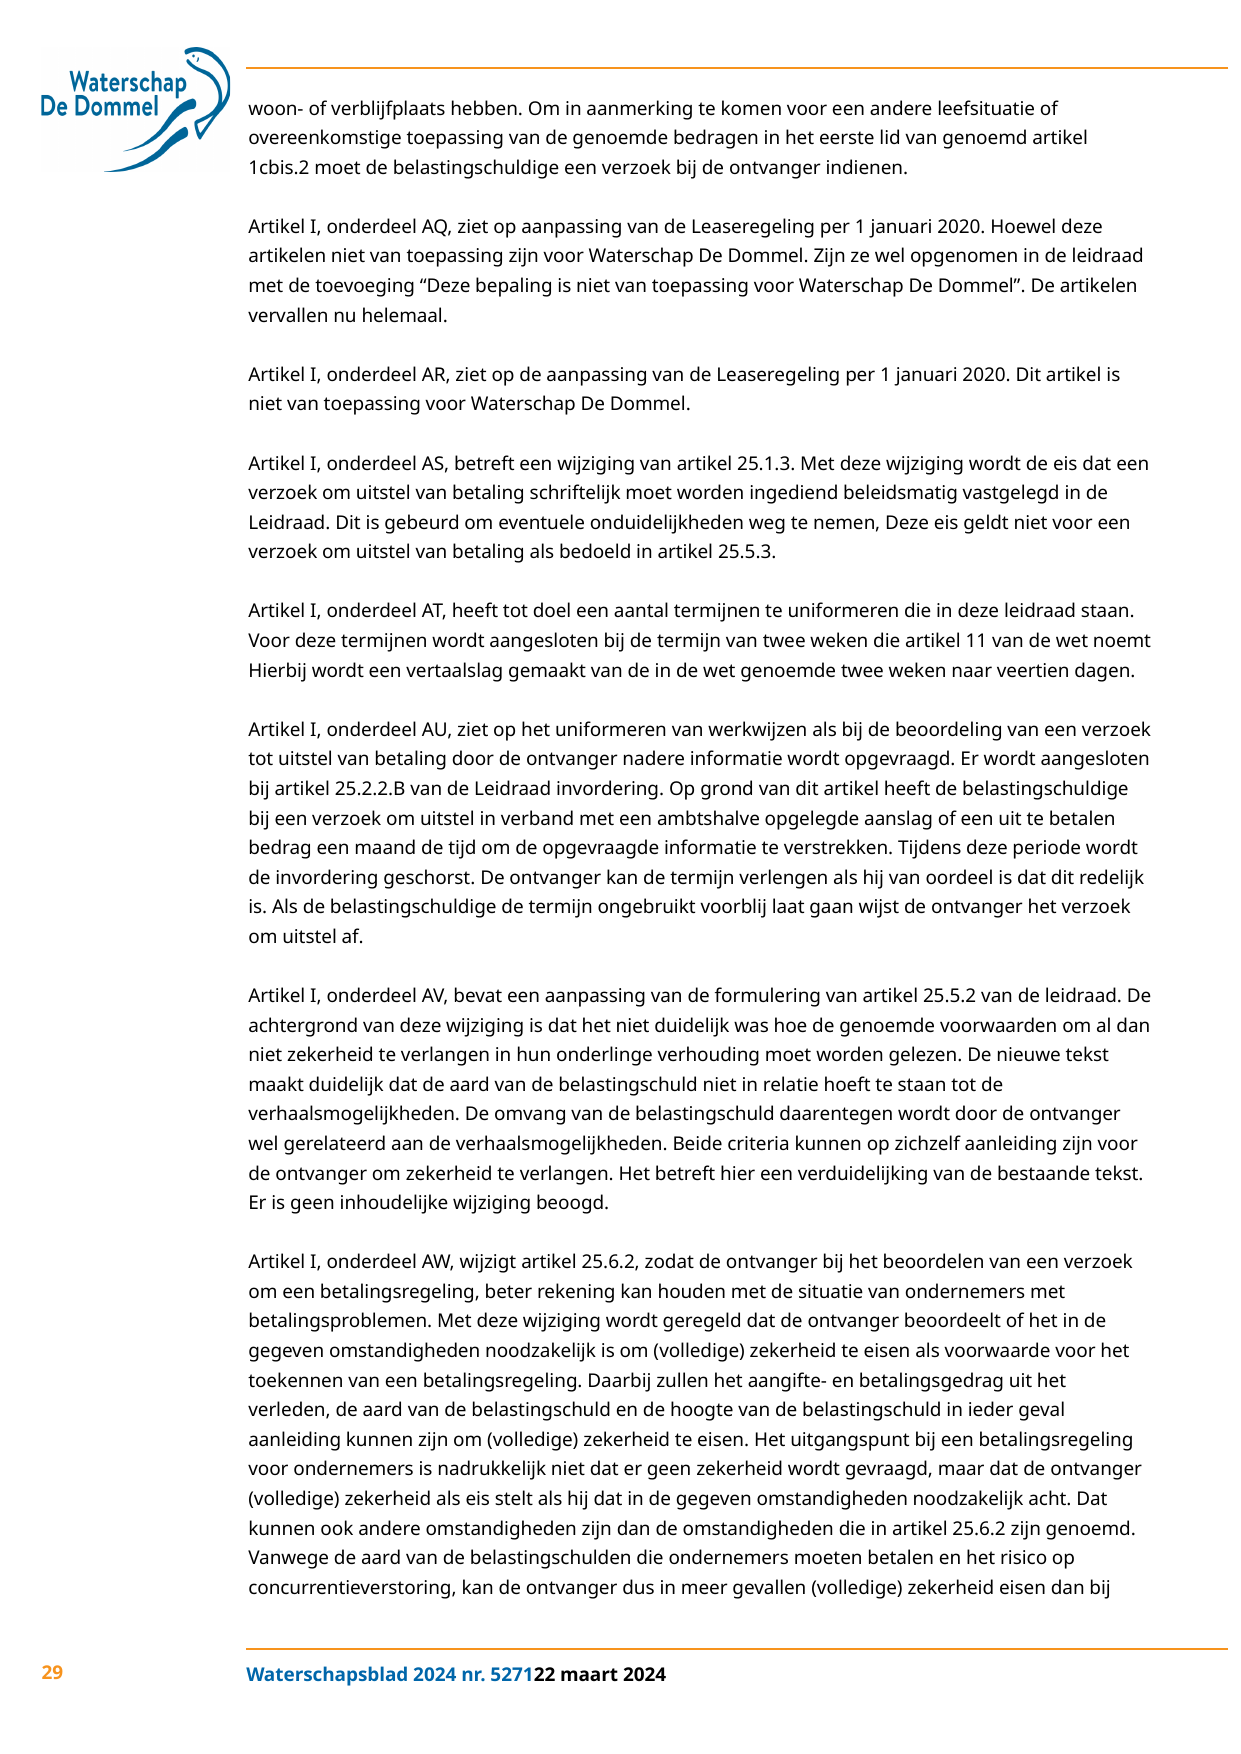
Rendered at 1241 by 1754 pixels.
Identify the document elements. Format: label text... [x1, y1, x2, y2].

text Artikel I, onderdeel AV, bevat een aanpassing van de formulering van artikel 25.5.2 van de leidraad. De achtergrond van deze wijziging is dat het niet duidelijk was hoe de genoemde voorwaarden om al dan niet zekerheid te verlangen in hun onderlinge verhouding moet worden gelezen. De nieuwe tekst maakt duidelijk dat de aard van de belastingschuld niet in relatie hoeft te staan tot de verhaalsmogelijkheden. De omvang van de belastingschuld daarentegen wordt door de ontvanger wel gerelateerd aan de verhaalsmogelijkheden. Beide criteria kunnen op zichzelf aanleiding zijn voor de ontvanger om zekerheid te verlangen. Het betreft hier een verduidelijking van de bestaande tekst. Er is geen inhoudelijke wijziging beoogd. [248, 982, 1152, 1215]
text Artikel I, onderdeel AQ, ziet op aanpassing van de Leaseregeling per 1 januari 2020. Hoewel deze artikelen niet van toepassing zijn voor Waterschap De Dommel. Zijn ze wel opgenomen in de leidraad met de toevoeging “Deze bepaling is niet van toepassing voor Waterschap De Dommel”. De artikelen vervallen nu helemaal. [248, 213, 1152, 328]
picture [41, 47, 231, 172]
text woon- of verblijfplaats hebben. Om in aanmerking te komen voor een andere leefsituatie of overeenkomstige toepassing van de genoemde bedragen in het eerste lid van genoemd artikel 1cbis.2 moet de belastingschuldige een verzoek bij de ontvanger indienen. [248, 95, 1152, 180]
text Artikel I, onderdeel AS, betreft een wijziging van artikel 25.1.3. Met deze wijziging wordt de eis dat een verzoek om uitstel van betaling schriftelijk moet worden ingediend beleidsmatig vastgelegd in de Leidraad. Dit is gebeurd om eventuele onduidelijkheden weg te nemen, Deze eis geldt niet voor een verzoek om uitstel van betaling als bedoeld in artikel 25.5.3. [248, 450, 1152, 564]
text Hierbij wordt een vertaalslag gemaakt van de in de wet genoemde twee weken naar veertien dagen. [248, 657, 1152, 683]
picture [45, 99, 51, 111]
picture [204, 47, 231, 76]
text Artikel I, onderdeel AW, wijzigt artikel 25.6.2, zodat de ontvanger bij het beoordelen van een verzoek om een betalingsregeling, beter rekening kan houden met de situatie van ondernemers met betalingsproblemen. Met deze wijziging wordt geregeld dat de ontvanger beoordeelt of het in de gegeven omstandigheden noodzakelijk is om (volledige) zekerheid te eisen als voorwaarde voor het toekennen van een betalingsregeling. Daarbij zullen het aangifte- en betalingsgedrag uit het verleden, de aard van de belastingschuld en de hoogte van de belastingschuld in ieder geval aanleiding kunnen zijn om (volledige) zekerheid te eisen. Het uitgangspunt bij een betalingsregeling voor ondernemers is nadrukkelijk niet dat er geen zekerheid wordt gevraagd, maar dat de ontvanger (volledige) zekerheid als eis stelt als hij dat in de gegeven omstandigheden noodzakelijk acht. Dat kunnen ook andere omstandigheden zijn dan de omstandigheden die in artikel 25.6.2 zijn genoemd. Vanwege de aard van de belastingschulden die ondernemers moeten betalen en het risico op concurrentieverstoring, kan de ontvanger dus in meer gevallen (volledige) zekerheid eisen dan bij [248, 1248, 1152, 1600]
text Artikel I, onderdeel AT, heeft tot doel een aantal termijnen te uniformeren die in deze leidraad staan. Voor deze termijnen wordt aangesloten bij de termijn van twee weken die artikel 11 van de wet noemt [248, 598, 1152, 653]
picture [198, 118, 210, 131]
text Artikel I, onderdeel AR, ziet op de aanpassing van de Leaseregeling per 1 januari 2020. Dit artikel is niet van toepassing voor Waterschap De Dommel. [248, 361, 1152, 416]
text Artikel I, onderdeel AU, ziet op het uniformeren van werkwijzen als bij de beoordeling van een verzoek tot uitstel van betaling door de ontvanger nadere informatie wordt opgevraagd. Er wordt aangesloten bij artikel 25.2.2.B van de Leidraad invordering. Op grond van dit artikel heeft de belastingschuldige bij een verzoek om uitstel in verband met een ambtshalve opgelegde aanslag of een uit te betalen bedrag een maand de tijd om de opgevraagde informatie te verstrekken. Tijdens deze periode wordt de invordering geschorst. De ontvanger kan de termijn verlengen als hij van oordeel is dat dit redelijk is. Als de belastingschuldige de termijn ongebruikt voorblij laat gaan wijst de ontvanger het verzoek om uitstel af. [248, 716, 1152, 949]
